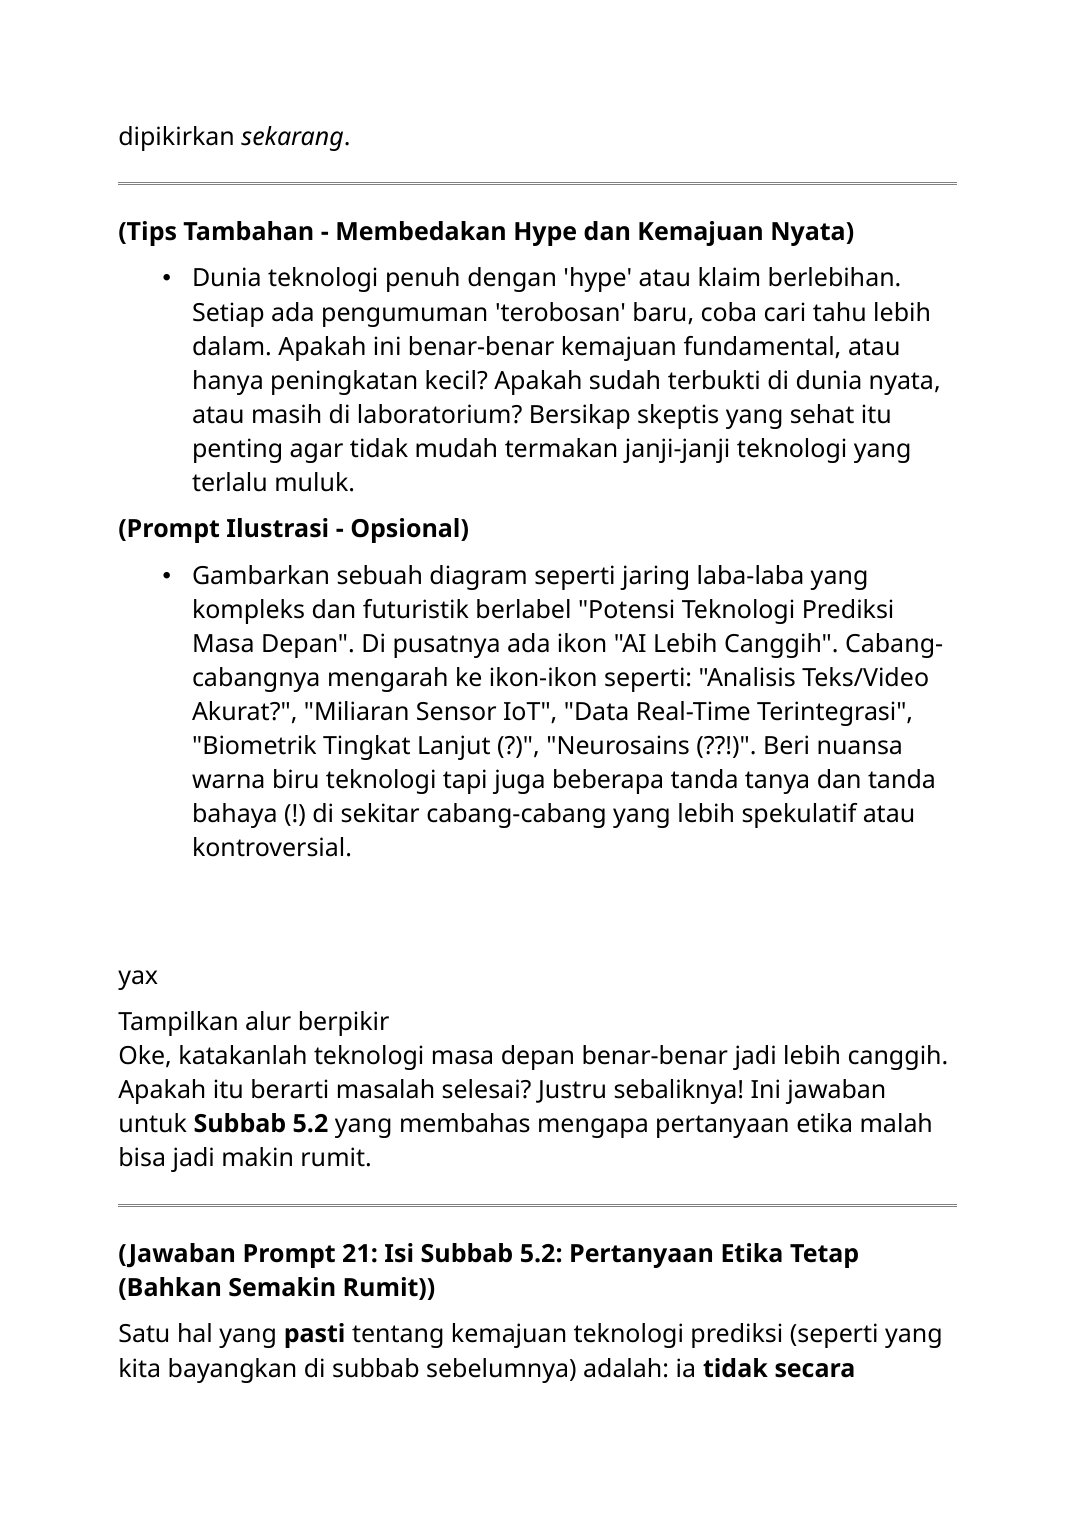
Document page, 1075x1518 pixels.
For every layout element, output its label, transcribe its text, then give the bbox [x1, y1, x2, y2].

text yax [118, 957, 957, 991]
text Tampilkan alur berpikir [118, 1004, 957, 1038]
text dipikirkan sekarang. [118, 118, 957, 152]
list Dunia teknologi penuh dengan 'hype' atau klaim berlebihan. Setiap ada pengumuman 'terobosan' baru, coba cari tahu lebih dalam. Apakah ini benar-benar kemajuan fundamental, atau hanya peningkatan kecil? Apakah sudah terbukti di dunia nyata, atau masih di laboratorium? Bersikap skeptis yang sehat itu penting agar tidak mudah termakan janji-janji teknologi yang terlalu muluk. [162, 260, 957, 498]
text Satu hal yang pasti tentang kemajuan teknologi prediksi (seperti yang kita bayangkan di subbab sebelumnya) adalah: ia tidak secara [118, 1316, 957, 1384]
text (Tips Tambahan - Membedakan Hype dan Kemajuan Nyata) [118, 213, 957, 248]
text Oke, katakanlah teknologi masa depan benar-benar jadi lebih canggih. Apakah itu berarti masalah selesai? Justru sebaliknya! Ini jawaban untuk Subbab 5.2 yang membahas mengapa pertanyaan etika malah bisa jadi makin rumit. [118, 1038, 957, 1174]
text (Jawaban Prompt 21: Isi Subbab 5.2: Pertanyaan Etika Tetap (Bahkan Semakin Rumit)) [118, 1236, 957, 1304]
text (Prompt Ilustrasi - Opsional) [118, 511, 957, 545]
list Gambarkan sebuah diagram seperti jaring laba-laba yang kompleks dan futuristik berlabel "Potensi Teknologi Prediksi Masa Depan". Di pusatnya ada ikon "AI Lebih Canggih". Cabang-cabangnya mengarah ke ikon-ikon seperti: "Analisis Teks/Video Akurat?", "Miliaran Sensor IoT", "Data Real-Time Terintegrasi", "Biometrik Tingkat Lanjut (?)", "Neurosains (??!)". Beri nuansa warna biru teknologi tapi juga beberapa tanda tanya dan tanda bahaya (!) di sekitar cabang-cabang yang lebih spekulatif atau kontroversial. [162, 558, 957, 864]
